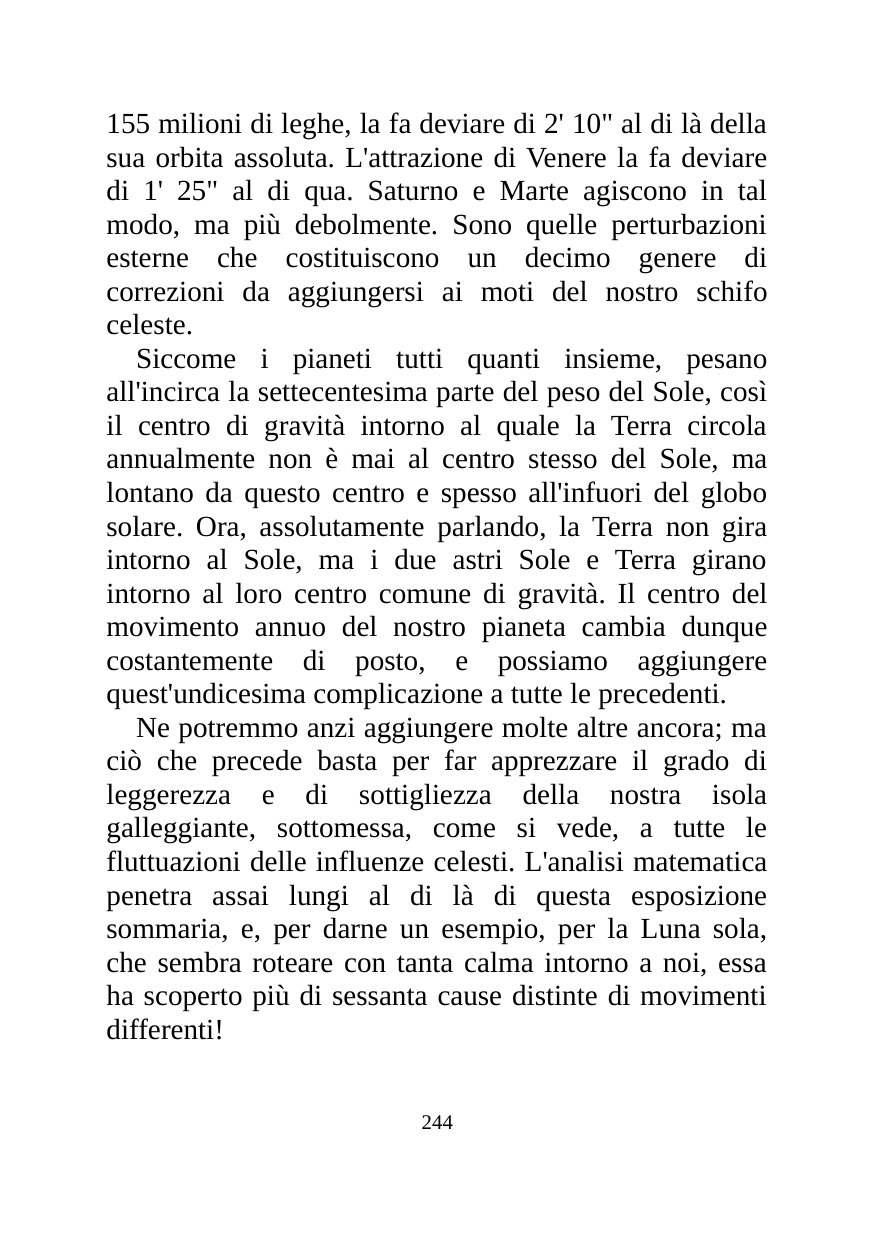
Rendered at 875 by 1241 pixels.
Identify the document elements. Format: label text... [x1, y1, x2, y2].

text Ne potremmo anzi aggiungere molte altre ancora; ma ciò che precede basta per far apprezzare il grado di leggerezza e di sottigliezza della nostra isola galleggiante, sottomessa, come si vede, a tutte le fluttuazioni delle influenze celesti. L'analisi matematica penetra assai lungi al di là di questa esposizione sommaria, e, per darne un esempio, per la Luna sola, che sembra roteare con tanta calma intorno a noi, essa ha scoperto più di sessanta cause distinte di movimenti differenti! [106, 710, 768, 1045]
text Siccome i pianeti tutti quanti insieme, pesano all'incirca la settecentesima parte del peso del Sole, così il centro di gravità intorno al quale la Terra circola annualmente non è mai al centro stesso del Sole, ma lontano da questo centro e spesso all'infuori del globo solare. Ora, assolutamente parlando, la Terra non gira intorno al Sole, ma i due astri Sole e Terra girano intorno al loro centro comune di gravità. Il centro del movimento annuo del nostro pianeta cambia dunque costantemente di posto, e possiamo aggiungere quest'undicesima complicazione a tutte le precedenti. [106, 341, 768, 710]
text 155 milioni di leghe, la fa deviare di 2' 10" al di là della sua orbita assoluta. L'attrazione di Venere la fa deviare di 1' 25" al di qua. Saturno e Marte agiscono in tal modo, ma più debolmente. Sono quelle perturbazioni esterne che costituiscono un decimo genere di correzioni da aggiungersi ai moti del nostro schifo celeste. [106, 106, 768, 341]
